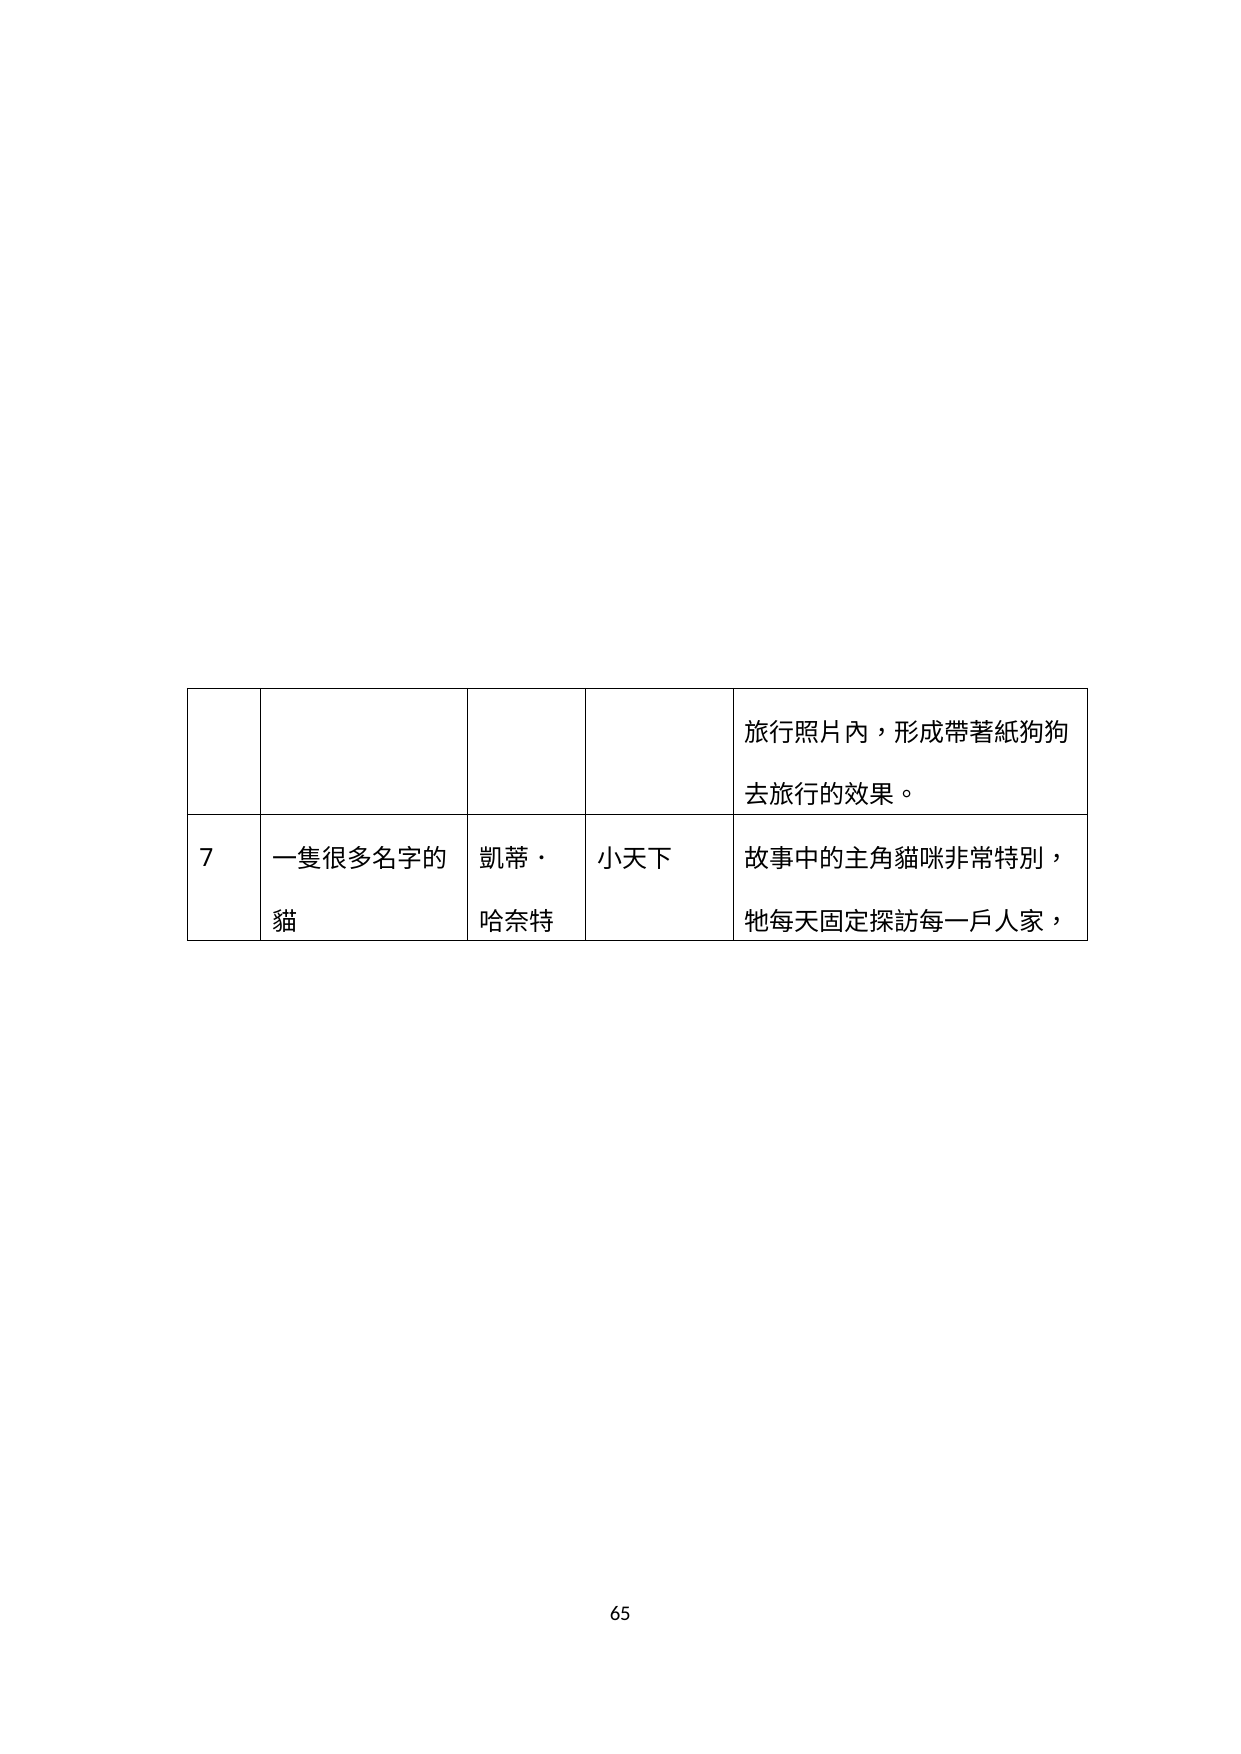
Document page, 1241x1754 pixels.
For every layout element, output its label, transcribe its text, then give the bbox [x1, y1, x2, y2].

table_cell [261, 689, 467, 814]
table_cell 小天下 [586, 815, 733, 940]
table_cell 故事中的主角貓咪非常特別，牠每天固定探訪每一戶人家， [734, 815, 1087, 940]
table_cell [188, 689, 260, 814]
table_cell 7 [188, 815, 260, 940]
table_cell 一隻很多名字的貓 [261, 815, 467, 940]
table_cell [586, 689, 733, 814]
table_cell [468, 689, 585, 814]
table_cell 凱蒂．哈奈特 [468, 815, 585, 940]
table_cell 旅行照片內，形成帶著紙狗狗去旅行的效果。 [734, 689, 1087, 814]
